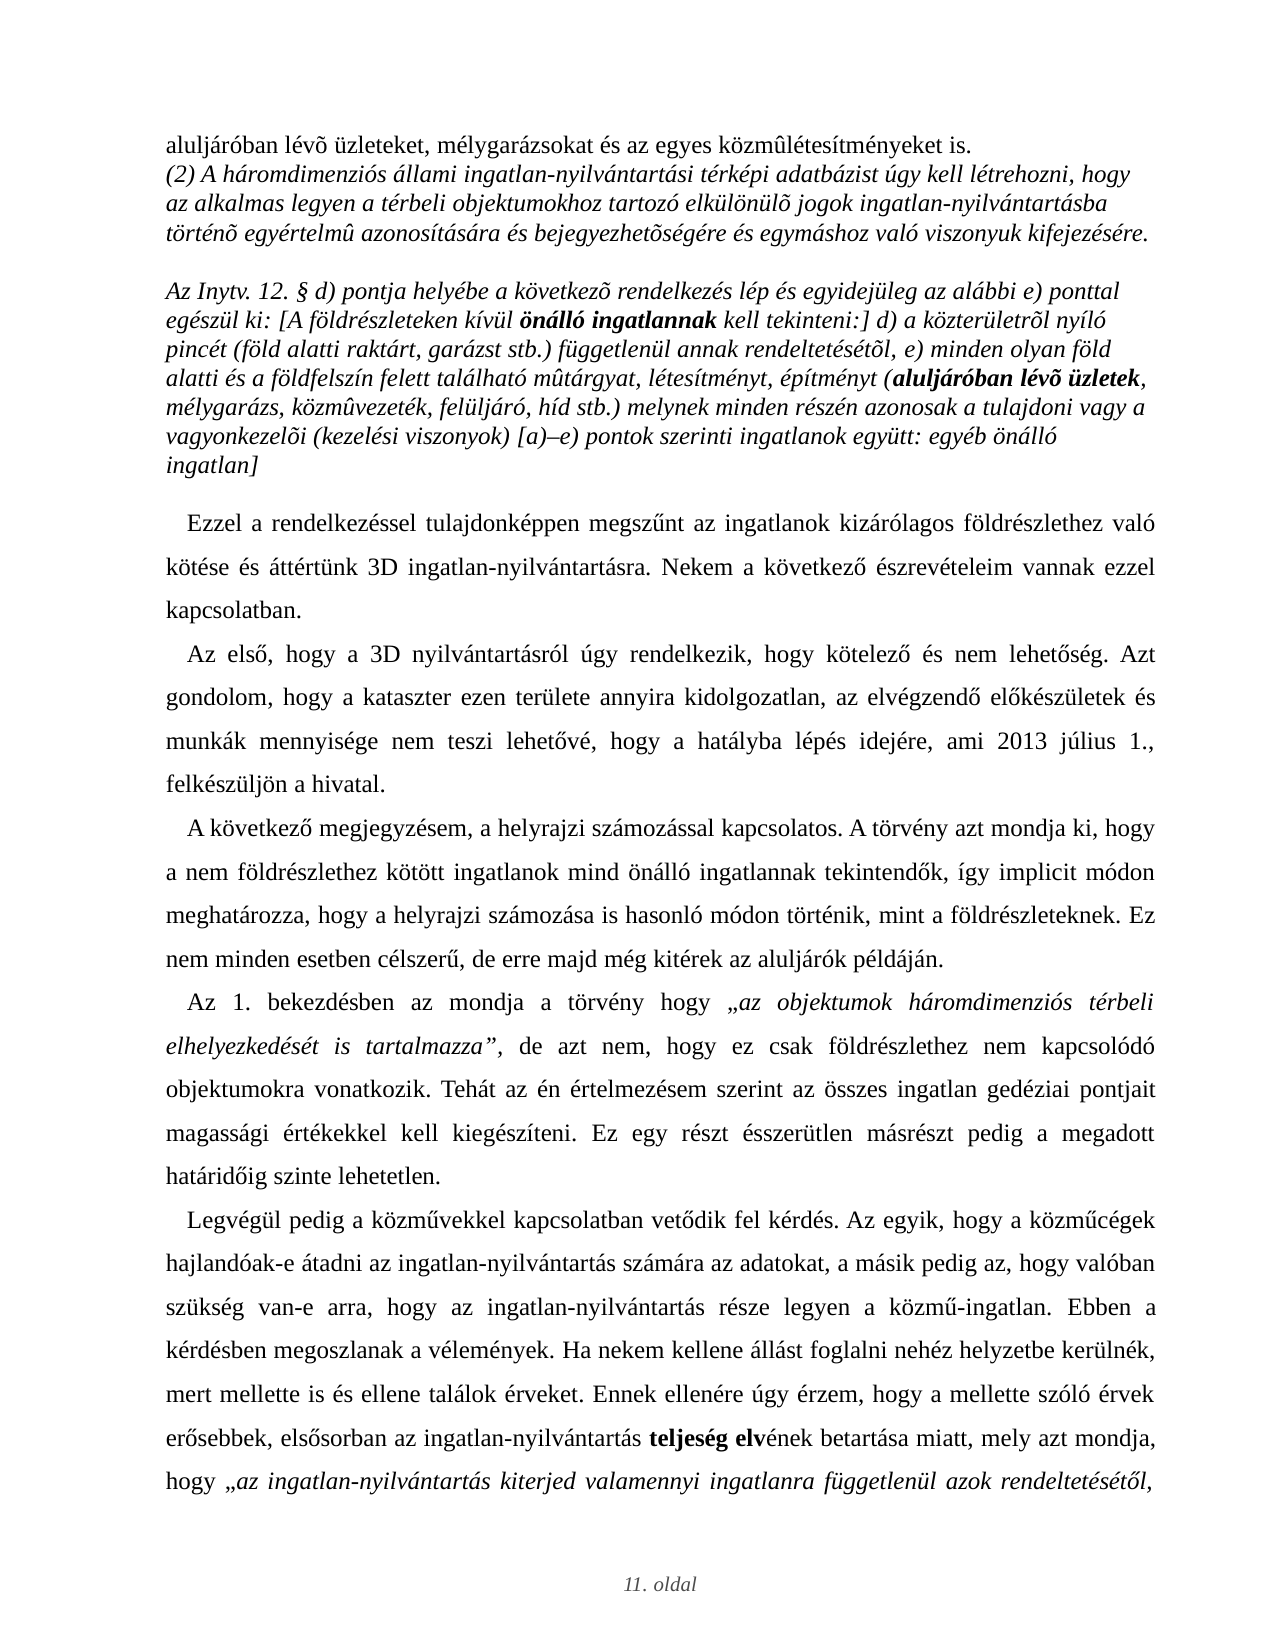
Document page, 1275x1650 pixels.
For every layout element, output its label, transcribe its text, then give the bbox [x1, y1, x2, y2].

text Az Inytv. 12. § d) pontja helyébe a következõ rendelkezés lép és egyidejüleg az alábbi e) ponttal egészül ki: [A földrészleteken kívül önálló ingatlannak kell tekinteni:] d) a közterületrõl nyíló pincét (föld alatti raktárt, garázst stb.) függetlenül annak rendeltetésétõl, e) minden olyan föld alatti és a földfelszín felett található mûtárgyat, létesítményt, építményt (aluljáróban lévõ üzletek, mélygarázs, közmûvezeték, felüljáró, híd stb.) melynek minden részén azonosak a tulajdoni vagy a vagyonkezelõi (kezelési viszonyok) [a)–e) pontok szerinti ingatlanok együtt: egyéb önálló ingatlan] [166, 276, 1156, 479]
text aluljáróban lévõ üzleteket, mélygarázsokat és az egyes közmûlétesítményeket is. [166, 130, 1156, 159]
text A következő megjegyzésem, a helyrajzi számozással kapcsolatos. A törvény azt mondja ki, hogy a nem földrészlethez kötött ingatlanok mind önálló ingatlannak tekintendők, így implicit módon meghatározza, hogy a helyrajzi számozása is hasonló módon történik, mint a földrészleteknek. Ez nem minden esetben célszerű, de erre majd még kitérek az aluljárók példáján. [166, 813, 1156, 972]
text (2) A háromdimenziós állami ingatlan-nyilvántartási térképi adatbázist úgy kell létrehozni, hogy az alkalmas legyen a térbeli objektumokhoz tartozó elkülönülõ jogok ingatlan-nyilvántartásba történõ egyértelmû azonosítására és bejegyezhetõségére és egymáshoz való viszonyuk kifejezésére. [166, 159, 1156, 246]
text Ezzel a rendelkezéssel tulajdonképpen megszűnt az ingatlanok kizárólagos földrészlethez való kötése és áttértünk 3D ingatlan-nyilvántartásra. Nekem a következő észrevételeim vannak ezzel kapcsolatban. [166, 508, 1156, 624]
text Legvégül pedig a közművekkel kapcsolatban vetődik fel kérdés. Az egyik, hogy a közműcégek hajlandóak-e átadni az ingatlan-nyilvántartás számára az adatokat, a másik pedig az, hogy valóban szükség van-e arra, hogy az ingatlan-nyilvántartás része legyen a közmű-ingatlan. Ebben a kérdésben megoszlanak a vélemények. Ha nekem kellene állást foglalni nehéz helyzetbe kerülnék, mert mellette is és ellene találok érveket. Ennek ellenére úgy érzem, hogy a mellette szóló érvek erősebbek, elsősorban az ingatlan-nyilvántartás teljeség elvének betartása miatt, mely azt mondja, hogy „az ingatlan-nyilvántartás kiterjed valamennyi ingatlanra függetlenül azok rendeltetésétől, [166, 1205, 1156, 1495]
text Az első, hogy a 3D nyilvántartásról úgy rendelkezik, hogy kötelező és nem lehetőség. Azt gondolom, hogy a kataszter ezen területe annyira kidolgozatlan, az elvégzendő előkészületek és munkák mennyisége nem teszi lehetővé, hogy a hatályba lépés idejére, ami 2013 július 1., felkészüljön a hivatal. [166, 639, 1156, 798]
text Az 1. bekezdésben az mondja a törvény hogy „az objektumok háromdimenziós térbeli elhelyezkedését is tartalmazza”, de azt nem, hogy ez csak földrészlethez nem kapcsolódó objektumokra vonatkozik. Tehát az én értelmezésem szerint az összes ingatlan gedéziai pontjait magassági értékekkel kell kiegészíteni. Ez egy részt ésszerütlen másrészt pedig a megadott határidőig szinte lehetetlen. [166, 987, 1156, 1190]
